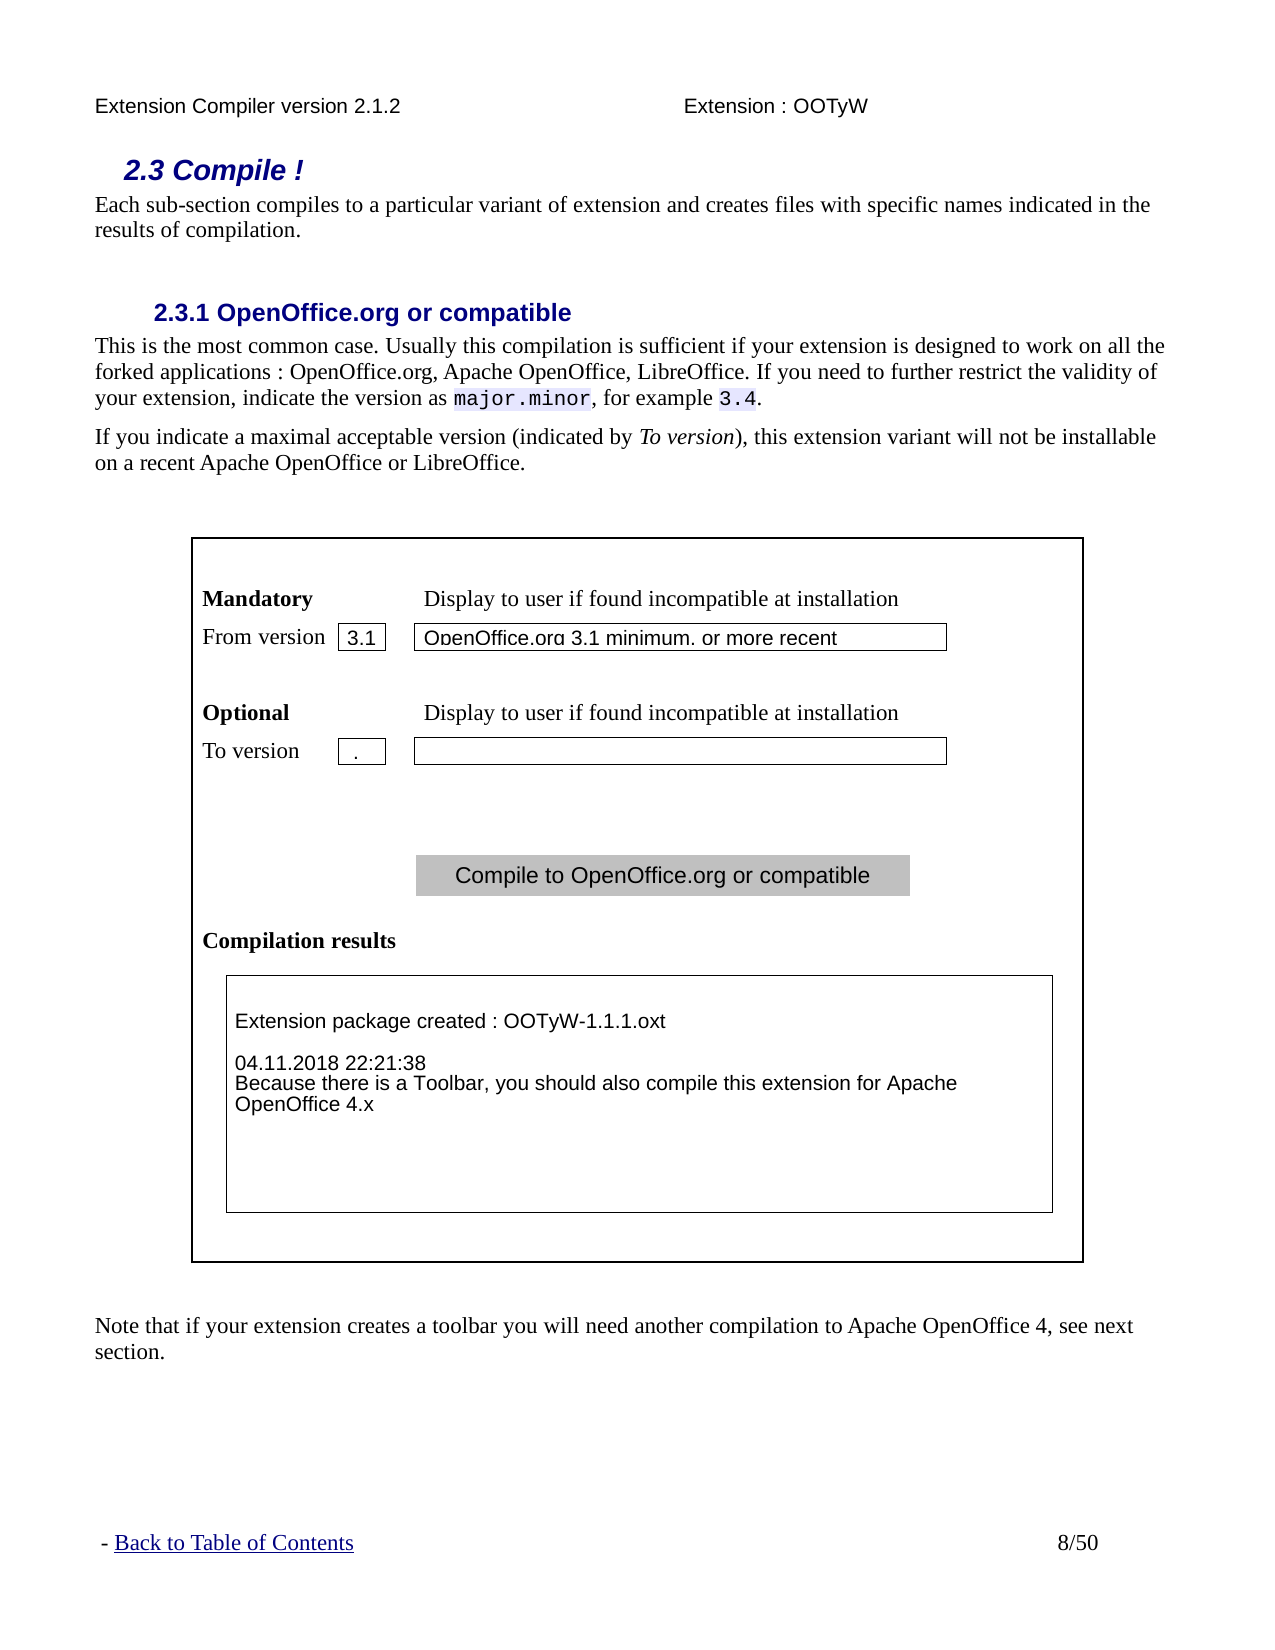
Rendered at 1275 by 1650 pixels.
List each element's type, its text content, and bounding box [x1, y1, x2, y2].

text Each sub-section compiles to a particular variant of extension and creates files with specific names indicated in the results of compilation. [94, 192, 1181, 243]
text [386, 738, 414, 764]
text This is the most common case. Usually this compilation is sufficient if your extension is designed to work on all the forked applications : OpenOffice.org, Apache OpenOffice, LibreOffice. If you need to further restrict the validity of your extension, indicate the version as major.minor, for example 3.4. [94, 333, 1181, 411]
text If you indicate a maximal acceptable version (indicated by To version), this extension variant will not be installable on a recent Apache OpenOffice or LibreOffice. [94, 424, 1181, 475]
text Mandatory Display to user if found incompatible at installation [202, 586, 1073, 612]
text From version [202, 624, 338, 650]
text Optional Display to user if found incompatible at installation [202, 700, 1073, 726]
text Note that if your extension creates a toolbar you will need another compilation to Apache OpenOffice 4, see next section. [94, 1313, 1181, 1364]
text [947, 738, 1073, 764]
subtitle Compile ! [124, 153, 1181, 186]
text [947, 624, 1073, 650]
subtitle OpenOffice.org or compatible [153, 299, 1181, 327]
text To version [202, 738, 338, 764]
text [386, 624, 414, 650]
text Compilation results [202, 928, 1073, 954]
